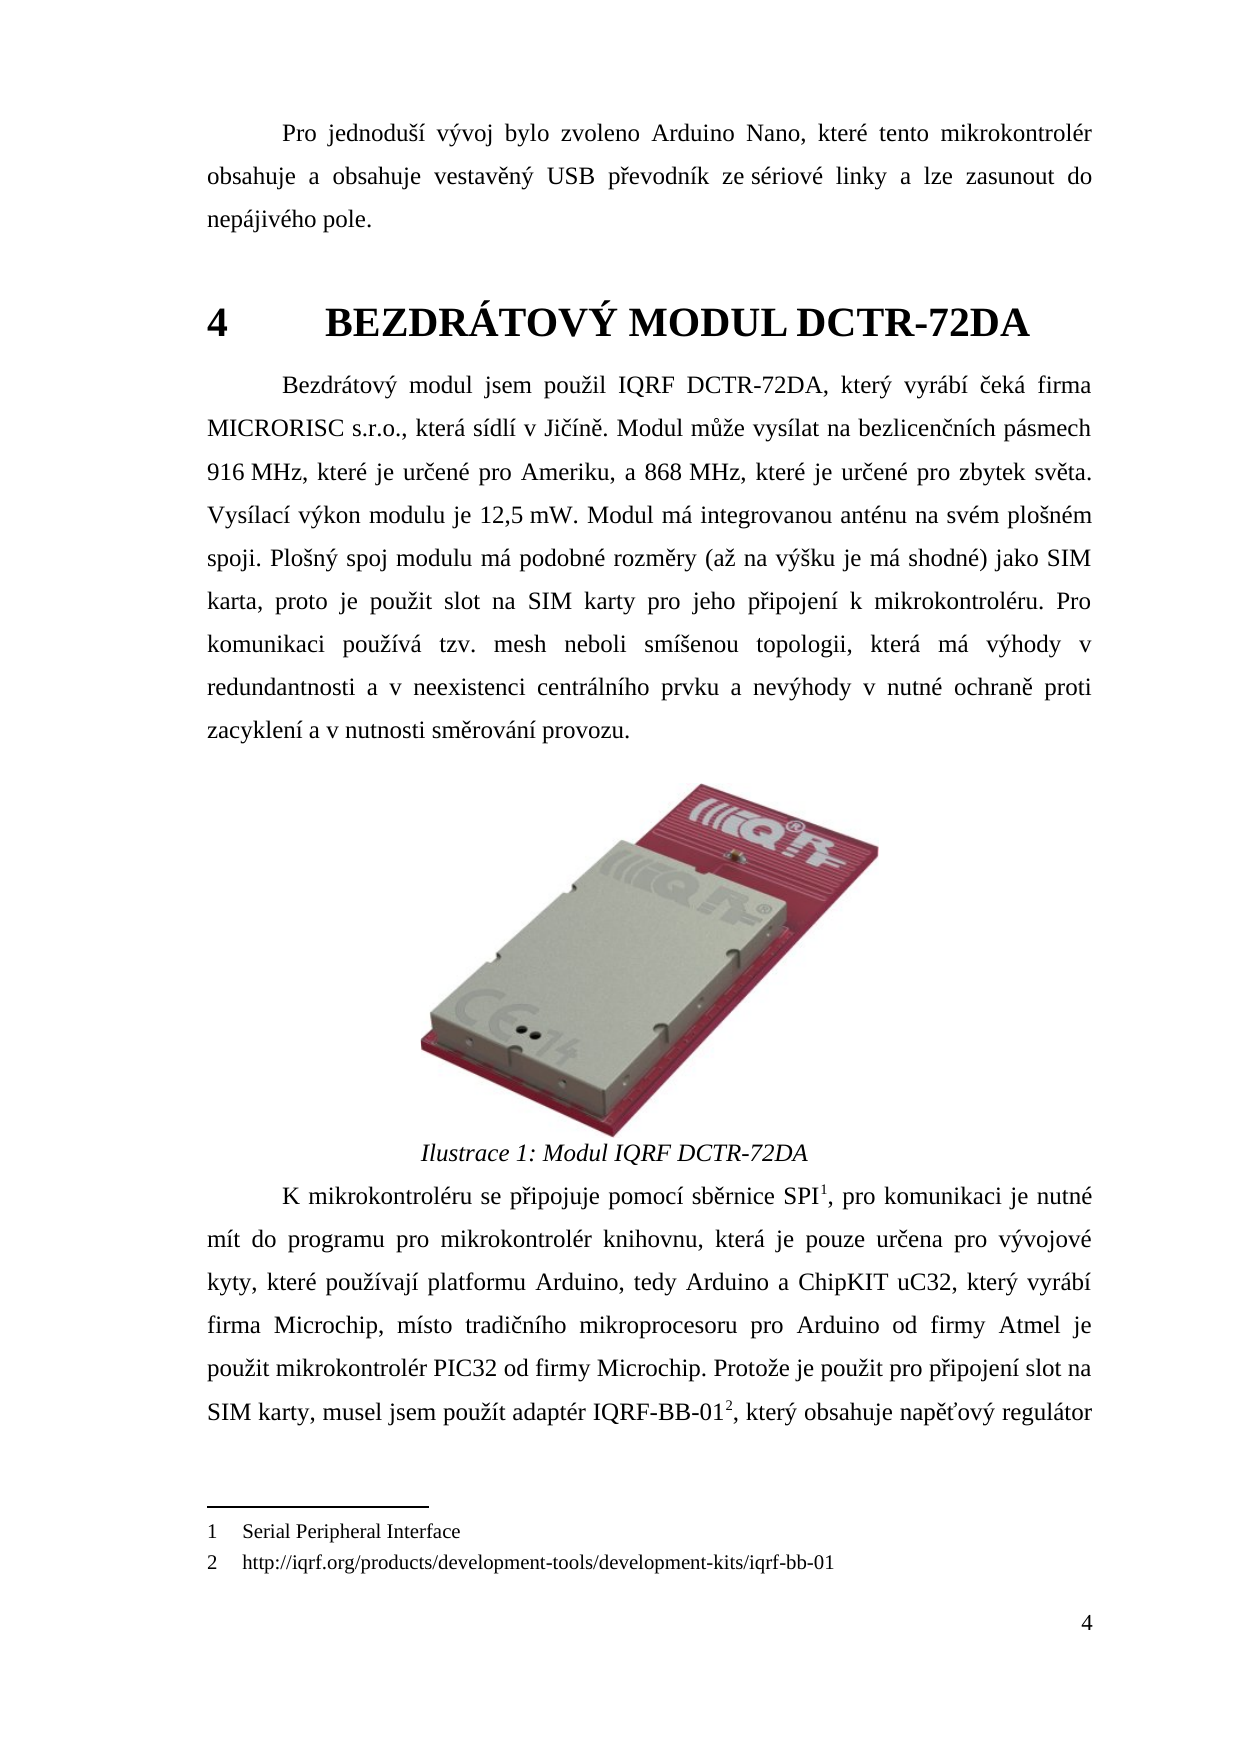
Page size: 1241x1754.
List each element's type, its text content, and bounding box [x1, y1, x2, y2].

picture [420, 783, 879, 1138]
text K mikrokontroléru se připojuje pomocí sběrnice SPI, pro komunikaci je nutné mít do programu pro mikrokontrolér knihovnu, která je pouze určena pro vývojové kyty, které používají platformu Arduino, tedy Arduino a ChipKIT uC32, který vyrábí firma Microchip, místo tradičního mikroprocesoru pro Arduino od firmy Atmel je použit mikrokontrolér PIC32 od firmy Microchip. Protože je použit pro připojení slot na SIM karty, musel jsem použít adaptér IQRF-BB-01, který obsahuje napěťový regulátor [207, 771, 1092, 1425]
subtitle Bezdrátový modul DCTR-72DA [207, 297, 1092, 345]
text Ilustrace 1: Modul IQRF DCTR-72DA [421, 1138, 879, 1167]
text Pro jednoduší vývoj bylo zvoleno Arduino Nano, které tento mikrokontrolér obsahuje a obsahuje vestavěný USB převodník ze sériové linky a lze zasunout do nepájivého pole. [207, 118, 1092, 233]
text http://iqrf.org/products/development-tools/development-kits/iqrf-bb-01 [207, 1550, 1092, 1574]
text Serial Peripheral Interface [207, 1519, 1092, 1543]
text Bezdrátový modul jsem použil IQRF DCTR-72DA, který vyrábí čeká firma MICRORISC s.r.o., která sídlí v Jičíně. Modul může vysílat na bezlicenčních pásmech 916 MHz, které je určené pro Ameriku, a 868 MHz, které je určené pro zbytek světa. Vysílací výkon modulu je 12,5 mW. Modul má integrovanou anténu na svém plošném spoji. Plošný spoj modulu má podobné rozměry (až na výšku je má shodné) jako SIM karta, proto je použit slot na SIM karty pro jeho připojení k mikrokontroléru. Pro komunikaci používá tzv. mesh neboli smíšenou topologii, která má výhody v redundantnosti a v neexistenci centrálního prvku a nevýhody v nutné ochraně proti zacyklení a v nutnosti směrování provozu. [207, 370, 1092, 744]
